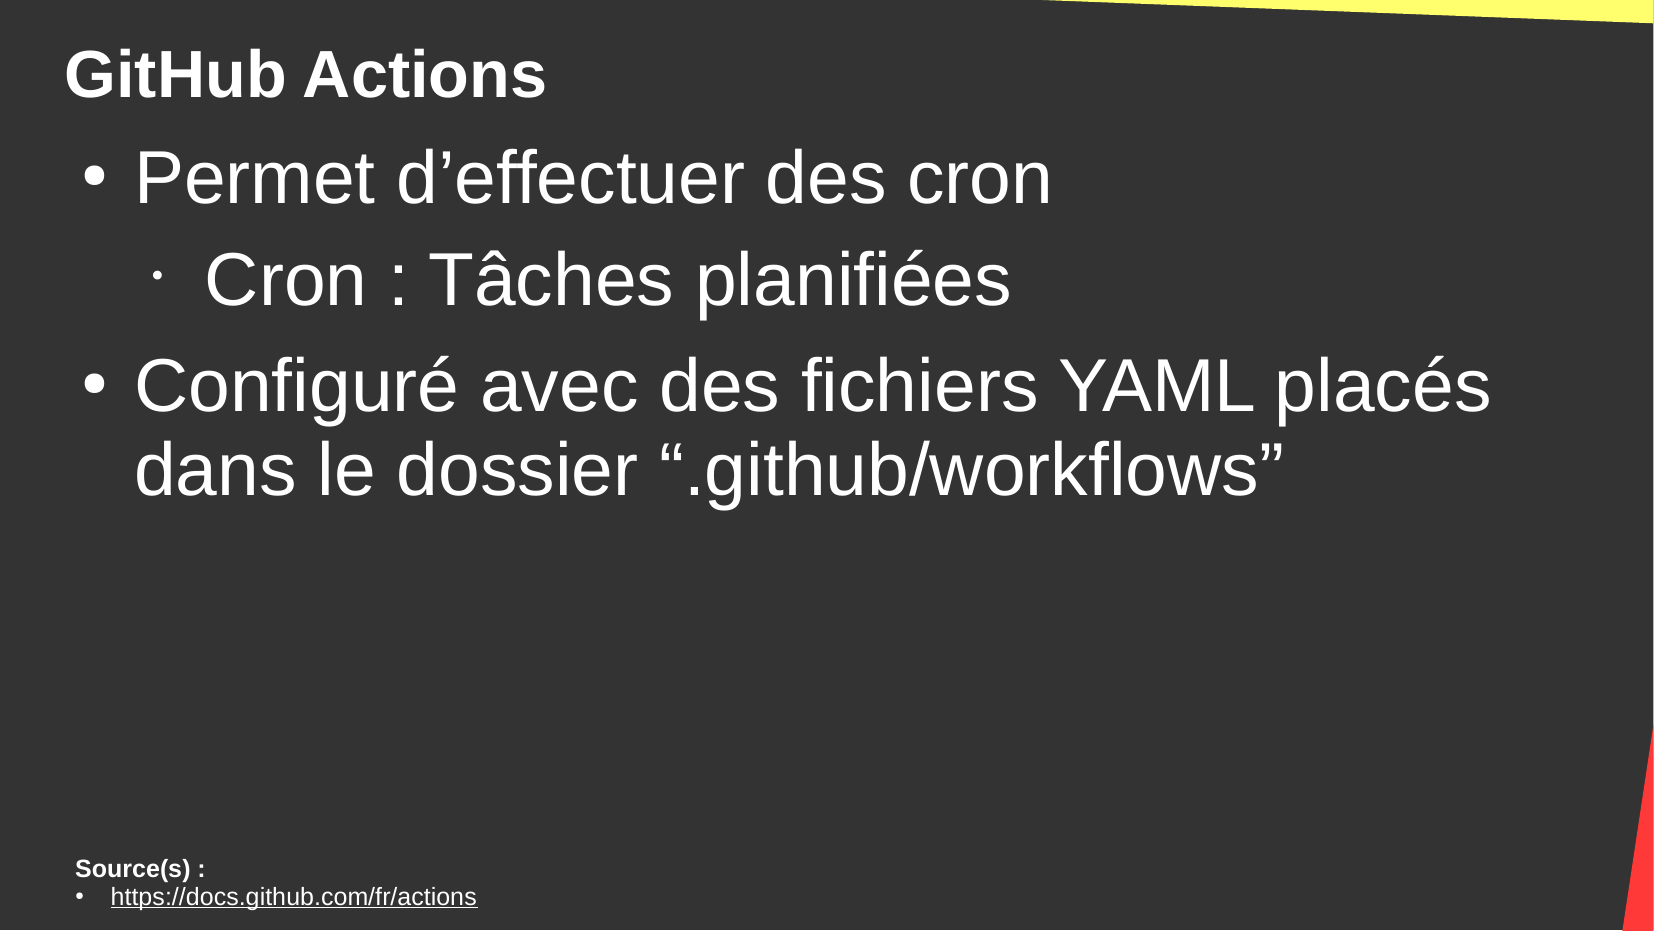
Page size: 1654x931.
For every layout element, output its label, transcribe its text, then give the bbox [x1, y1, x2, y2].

text_box [1042, 0, 1654, 24]
list Permet d’effectuer des cron Cron : Tâches planifiées Configuré avec des fichiers YAML placés dans le dossier “.github/workflows” [63, 135, 1616, 768]
text_box Source(s) : https://docs.github.com/fr/actions [60, 809, 1546, 919]
text_box [1622, 720, 1654, 931]
title GitHub Actions [64, 37, 1105, 119]
